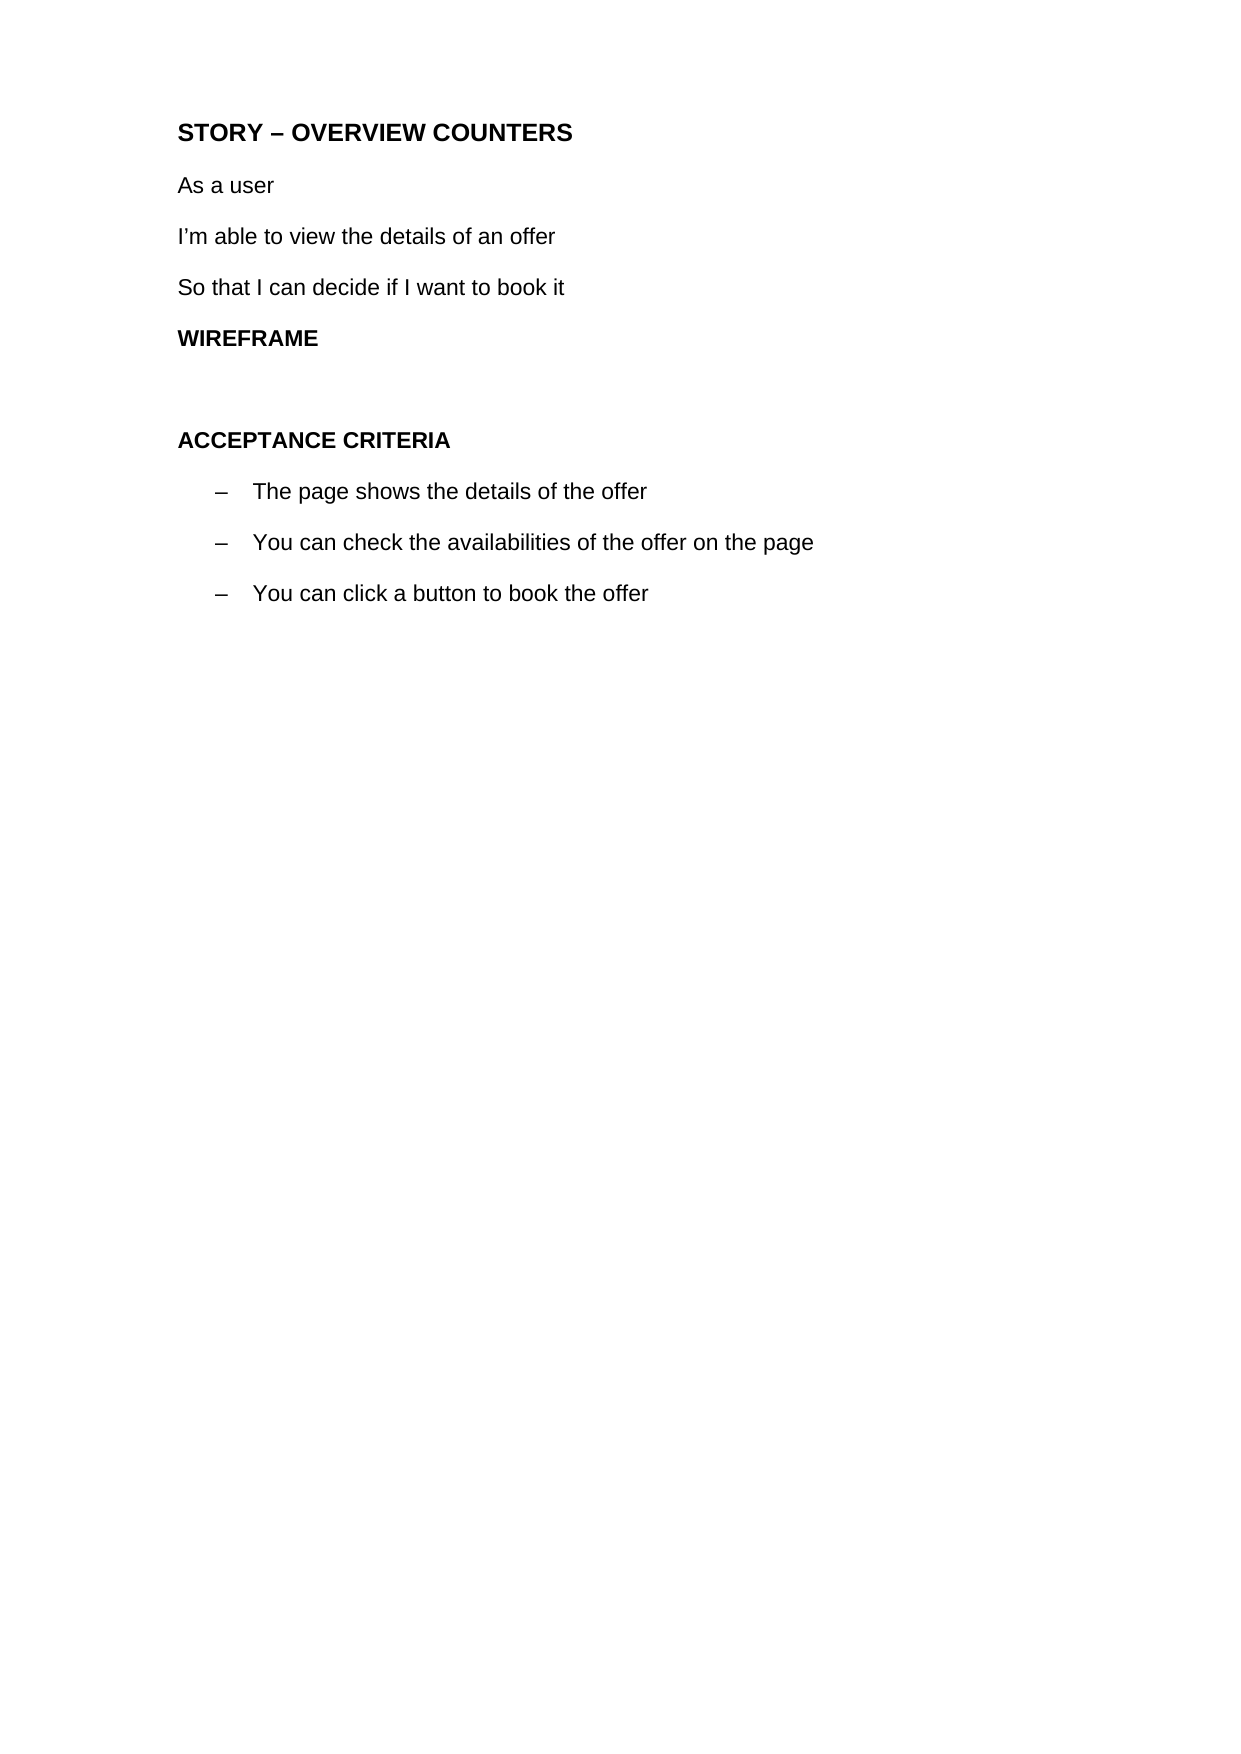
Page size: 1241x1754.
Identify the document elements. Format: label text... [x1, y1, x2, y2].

list The page shows the details of the offer [215, 478, 1152, 504]
text WIREFRAME [177, 325, 1152, 351]
list You can check the availabilities of the offer on the page [215, 529, 1152, 556]
text So that I can decide if I want to book it [177, 274, 1152, 300]
text As a user [177, 172, 1152, 198]
list You can click a button to book the offer [215, 580, 1152, 607]
text ACCEPTANCE CRITERIA [177, 427, 1152, 453]
text STORY – OVERVIEW COUNTERS [177, 118, 1152, 147]
text I’m able to view the details of an offer [177, 223, 1152, 249]
